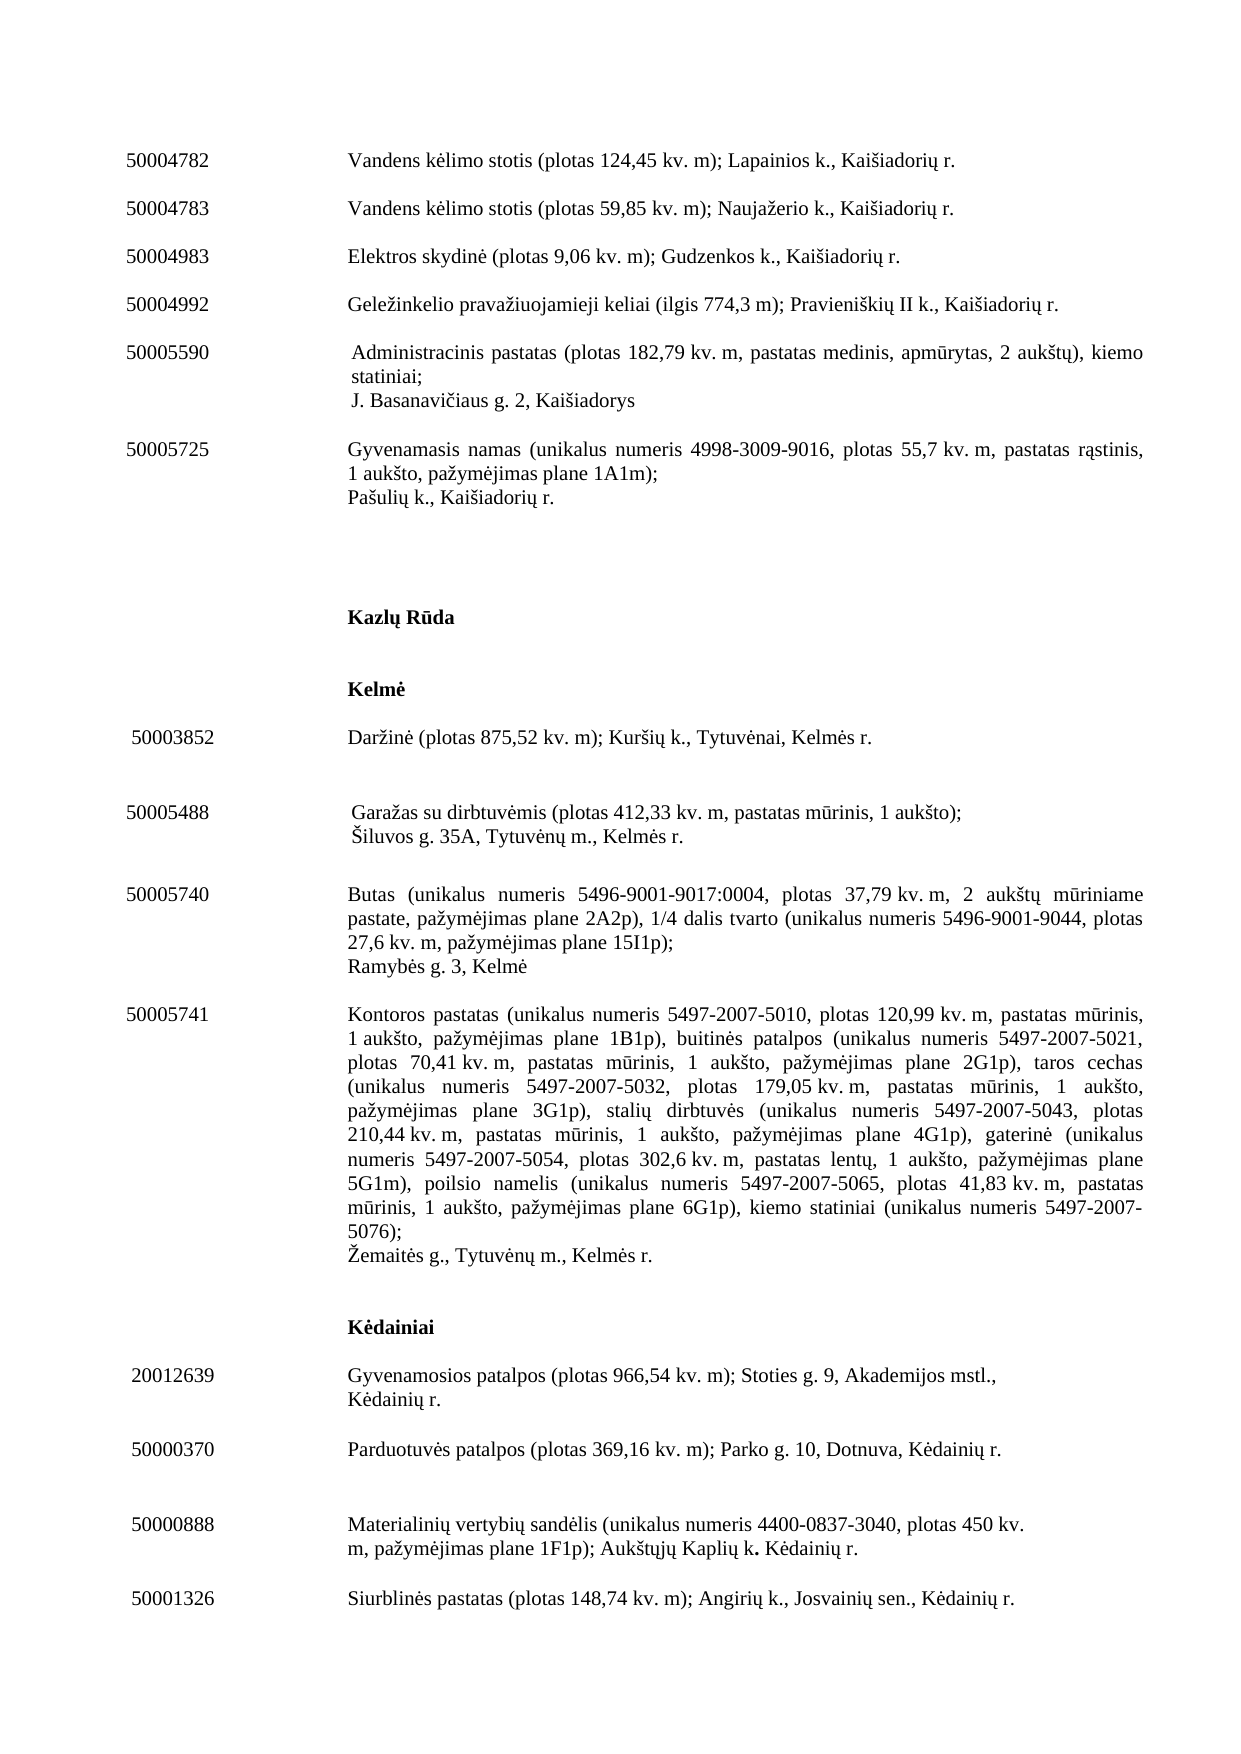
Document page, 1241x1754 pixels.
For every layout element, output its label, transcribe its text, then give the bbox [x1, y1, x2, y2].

table_cell [1193, 1339, 1211, 1363]
table_cell Butas (unikalus numeris 5496-9001-9017:0004, plotas 37,79 kv. m, 2 aukštų mūriniame pastate, pažymėjimas plane 2A2p), 1/4 dalis tvarto (unikalus numeris 5496-9001-9044, plotas 27,6 kv. m, pažymėjimas plane 15I1p); Ramybės g. 3, Kelmė [336, 882, 1155, 1002]
table_cell [101, 436, 114, 533]
table_cell Parduotuvės patalpos (plotas 369,16 kv. m); Parko g. 10, Dotnuva, Kėdainių r. [336, 1438, 1037, 1488]
table_cell [101, 581, 114, 605]
table_cell [101, 1363, 114, 1413]
table_cell Kontoros pastatas (unikalus numeris 5497-2007-5010, plotas 120,99 kv. m, pastatas mūrinis, 1 aukšto, pažymėjimas plane 1B1p), buitinės patalpos (unikalus numeris 5497-2007-5021, plotas 70,41 kv. m, pastatas mūrinis, 1 aukšto, pažymėjimas plane 2G1p), taros cechas (unikalus numeris 5497-2007-5032, plotas 179,05 kv. m, pastatas mūrinis, 1 aukšto, pažymėjimas plane 3G1p), stalių dirbtuvės (unikalus numeris 5497-2007-5043, plotas 210,44 kv. m, pastatas mūrinis, 1 aukšto, pažymėjimas plane 4G1p), gaterinė (unikalus numeris 5497-2007-5054, plotas 302,6 kv. m, pastatas lentų, 1 aukšto, pažymėjimas plane 5G1m), poilsio namelis (unikalus numeris 5497-2007-5065, plotas 41,83 kv. m, pastatas mūrinis, 1 aukšto, pažymėjimas plane 6G1p), kiemo statiniai (unikalus numeris 5497-2007-5076); Žemaitės g., Tytuvėnų m., Kelmės r. [336, 1002, 1155, 1291]
table_cell [115, 1339, 1155, 1363]
table_cell [1170, 1488, 1192, 1512]
table_cell 50004782 [115, 148, 336, 196]
table_cell [1037, 1512, 1148, 1562]
table_cell [1163, 1488, 1170, 1512]
table_cell [101, 292, 114, 340]
table_cell Garažas su dirbtuvėmis (plotas 412,33 kv. m, pastatas mūrinis, 1 aukšto); Šiluvos g. 35A, Tytuvėnų m., Kelmės r. [336, 800, 1155, 882]
table_cell 50004983 [115, 244, 336, 292]
table_cell [101, 1488, 114, 1512]
table_cell [1163, 1339, 1170, 1363]
table_cell [1193, 701, 1211, 725]
table_cell [1148, 1363, 1155, 1413]
table_cell [1148, 1586, 1155, 1636]
table_cell [1037, 1438, 1148, 1488]
table_cell 50000370 [115, 1438, 336, 1488]
table_cell [1193, 725, 1211, 776]
table_cell Siurblinės pastatas (plotas 148,74 kv. m); Angirių k., Josvainių sen., Kėdainių r. [336, 1586, 1037, 1636]
table_cell Gyvenamasis namas (unikalus numeris 4998-3009-9016, plotas 55,7 kv. m, pastatas rąstinis, 1 aukšto, pažymėjimas plane 1A1m); Pašulių k., Kaišiadorių r. [336, 436, 1155, 533]
table_cell [1170, 1438, 1192, 1488]
table_cell [1163, 436, 1170, 533]
table_cell [1170, 653, 1192, 677]
table_cell [101, 1636, 114, 1661]
table_cell [1163, 725, 1170, 776]
table_cell [1155, 340, 1163, 436]
table_cell [1155, 292, 1163, 340]
table_cell [1193, 1413, 1211, 1437]
table_cell Gyvenamosios patalpos (plotas 966,54 kv. m); Stoties g. 9, Akademijos mstl., Kėdainių r. [336, 1363, 1037, 1413]
table_cell [101, 629, 114, 653]
table_cell [115, 1562, 1155, 1586]
table_cell [1163, 1291, 1170, 1315]
table_cell [1163, 1586, 1170, 1636]
table_cell [1193, 292, 1211, 340]
table_cell [101, 701, 114, 725]
table_cell [1163, 1315, 1170, 1339]
table_cell Geležinkelio pravažiuojamieji keliai (ilgis 774,3 m); Pravieniškių II k., Kaišiadorių r. [336, 292, 1155, 340]
table_cell [1163, 800, 1170, 882]
table_cell [1163, 148, 1170, 196]
table_cell 50000888 [115, 1512, 336, 1562]
table_cell [1163, 581, 1170, 605]
table_cell [1193, 340, 1211, 436]
table_cell [1170, 581, 1192, 605]
table_cell [1170, 292, 1192, 340]
table_cell [101, 1512, 114, 1562]
table_cell [101, 1562, 114, 1586]
table_cell [1155, 581, 1163, 605]
table_cell [115, 557, 1155, 581]
table_cell [1193, 1363, 1211, 1413]
table_cell Elektros skydinė (plotas 9,06 kv. m); Gudzenkos k., Kaišiadorių r. [336, 244, 1155, 292]
table_cell [1155, 629, 1163, 653]
table_cell [101, 148, 114, 196]
table_cell Vandens kėlimo stotis (plotas 59,85 kv. m); Naujažerio k., Kaišiadorių r. [336, 196, 1155, 244]
table_cell [1170, 677, 1192, 701]
table_cell [1163, 1002, 1170, 1291]
table_cell [1193, 436, 1211, 533]
table_cell [1155, 533, 1163, 557]
table_cell [1163, 1363, 1170, 1413]
table_cell Vandens kėlimo stotis (plotas 124,45 kv. m); Lapainios k., Kaišiadorių r. [336, 148, 1155, 196]
table_cell [101, 776, 114, 799]
table_cell [1155, 800, 1163, 882]
table_cell [101, 244, 114, 292]
table_cell [115, 701, 1155, 725]
table_cell [101, 677, 114, 701]
table_cell [1155, 1512, 1163, 1562]
table_cell [101, 1586, 114, 1636]
table_cell [1193, 1586, 1211, 1636]
table_cell [1155, 1488, 1163, 1512]
table_cell [1163, 653, 1170, 677]
table_cell [1163, 196, 1170, 244]
table_cell [1155, 1586, 1163, 1636]
table_cell Daržinė (plotas 875,52 kv. m); Kuršių k., Tytuvėnai, Kelmės r. [336, 725, 1037, 776]
table_cell [1193, 800, 1211, 882]
table_cell Administracinis pastatas (plotas 182,79 kv. m, pastatas medinis, apmūrytas, 2 aukštų), kiemo statiniai; J. Basanavičiaus g. 2, Kaišiadorys [336, 340, 1155, 436]
table_cell 50005741 [115, 1002, 336, 1291]
table_cell [101, 1002, 114, 1291]
table_cell [1193, 605, 1211, 629]
table_cell [1170, 1586, 1192, 1636]
table_cell [1155, 196, 1163, 244]
table_cell [1170, 701, 1192, 725]
table_cell 50005740 [115, 882, 336, 1002]
table_cell [101, 340, 114, 436]
table_cell [1193, 1636, 1211, 1661]
table_cell Kėdainiai [336, 1315, 1155, 1339]
table_cell [115, 677, 336, 701]
table_cell [1193, 581, 1211, 605]
table_cell [1148, 725, 1155, 776]
table_cell 50004992 [115, 292, 336, 340]
table_cell [1163, 1562, 1170, 1586]
table_cell 50003852 [115, 725, 336, 776]
table_cell [1163, 1636, 1170, 1661]
table_cell [1037, 1586, 1148, 1636]
table_cell [1170, 1562, 1192, 1586]
table_cell [1170, 1512, 1192, 1562]
table_cell [1170, 533, 1192, 557]
table_cell Kazlų Rūda [336, 605, 1155, 629]
table_cell [1193, 1488, 1211, 1512]
table_cell [101, 1339, 114, 1363]
table_cell [115, 533, 336, 557]
table_cell [1170, 196, 1192, 244]
table_cell [1193, 1438, 1211, 1488]
table_cell [1155, 1562, 1163, 1586]
table_cell [101, 1291, 114, 1315]
table_cell [115, 1636, 1155, 1661]
table_cell [1193, 1562, 1211, 1586]
table_cell [101, 1438, 114, 1488]
table_cell [1170, 882, 1192, 1002]
table_cell [115, 1315, 336, 1339]
table_cell [1193, 629, 1211, 653]
table_cell [115, 581, 1155, 605]
table_cell [101, 605, 114, 629]
table_cell [1170, 1002, 1192, 1291]
table_cell [1170, 1339, 1192, 1363]
table_cell [101, 800, 114, 882]
table_cell [1163, 629, 1170, 653]
table_cell [1193, 882, 1211, 1002]
table_cell [1193, 1512, 1211, 1562]
table_cell [1163, 605, 1170, 629]
table_cell [1170, 436, 1192, 533]
table_cell 50001326 [115, 1586, 336, 1636]
table_cell [1170, 148, 1192, 196]
table_cell [1155, 1363, 1163, 1413]
table_cell [115, 605, 336, 629]
table_cell [1170, 1315, 1192, 1339]
table_cell [336, 533, 1155, 557]
table_cell [115, 1488, 1155, 1512]
table_cell [1193, 148, 1211, 196]
table_cell Kelmė [336, 677, 1155, 701]
table_cell [1193, 1291, 1211, 1315]
table_cell [1193, 1002, 1211, 1291]
table_cell [1155, 244, 1163, 292]
table_cell [1170, 800, 1192, 882]
table_cell 50005488 [115, 800, 336, 882]
table_cell [115, 629, 1155, 653]
table_cell [1155, 776, 1163, 799]
table_cell [1163, 677, 1170, 701]
table_cell 20012639 [115, 1363, 336, 1413]
table_cell [1155, 1636, 1163, 1661]
table_cell [1170, 776, 1192, 799]
table_cell [1170, 1363, 1192, 1413]
table_cell [1155, 1438, 1163, 1488]
table_cell [115, 1291, 1155, 1315]
table_cell 50004783 [115, 196, 336, 244]
table_cell 50005725 [115, 436, 336, 533]
table_cell [1163, 557, 1170, 581]
table_cell [1155, 882, 1163, 1002]
table_cell [101, 1315, 114, 1339]
table_cell [1170, 1413, 1192, 1437]
table_cell [1155, 1002, 1163, 1291]
table_cell 50005590 [115, 340, 336, 436]
table_cell [1163, 1438, 1170, 1488]
table_cell [1193, 533, 1211, 557]
table_cell [115, 653, 1155, 677]
table_cell [1155, 148, 1163, 196]
table_cell [1037, 725, 1148, 776]
table_cell [1170, 557, 1192, 581]
table_cell [115, 1413, 1155, 1437]
table_cell [1155, 653, 1163, 677]
table_cell [1155, 1413, 1163, 1437]
table_cell [1170, 1636, 1192, 1661]
table_cell [101, 653, 114, 677]
table_cell [1170, 725, 1192, 776]
table_cell [1193, 244, 1211, 292]
table_cell [1163, 1413, 1170, 1437]
table_cell [1155, 1315, 1163, 1339]
table_cell [101, 725, 114, 776]
table_cell [1163, 701, 1170, 725]
table_cell [1155, 701, 1163, 725]
table_cell [1155, 557, 1163, 581]
table_cell [1170, 605, 1192, 629]
table_cell [101, 533, 114, 557]
table_cell [1163, 1512, 1170, 1562]
table_cell [101, 882, 114, 1002]
table_cell [1163, 244, 1170, 292]
table_cell [115, 776, 1155, 799]
table_cell [1163, 776, 1170, 799]
table_cell [1163, 882, 1170, 1002]
table_cell [1193, 776, 1211, 799]
table_cell [1155, 725, 1163, 776]
table_cell [1193, 1315, 1211, 1339]
table_cell [1148, 1512, 1155, 1562]
table_cell [1193, 653, 1211, 677]
table_cell [1170, 340, 1192, 436]
table_cell [1037, 1363, 1148, 1413]
table_cell [101, 557, 114, 581]
table_cell [1155, 436, 1163, 533]
table_cell [1148, 1438, 1155, 1488]
table_cell [101, 1413, 114, 1437]
table_cell [1155, 1291, 1163, 1315]
table_cell [1193, 677, 1211, 701]
table_cell [1193, 557, 1211, 581]
table_cell [1155, 1339, 1163, 1363]
table_cell Materialinių vertybių sandėlis (unikalus numeris 4400-0837-3040, plotas 450 kv. m, pažymėjimas plane 1F1p); Aukštųjų Kaplių k. Kėdainių r. [336, 1512, 1037, 1562]
table_cell [1163, 340, 1170, 436]
table_cell [101, 196, 114, 244]
table_cell [1170, 1291, 1192, 1315]
table_cell [1170, 244, 1192, 292]
table_cell [1163, 292, 1170, 340]
table_cell [1155, 677, 1163, 701]
table_cell [1193, 196, 1211, 244]
table_cell [1155, 605, 1163, 629]
table_cell [1170, 629, 1192, 653]
table_cell [1163, 533, 1170, 557]
